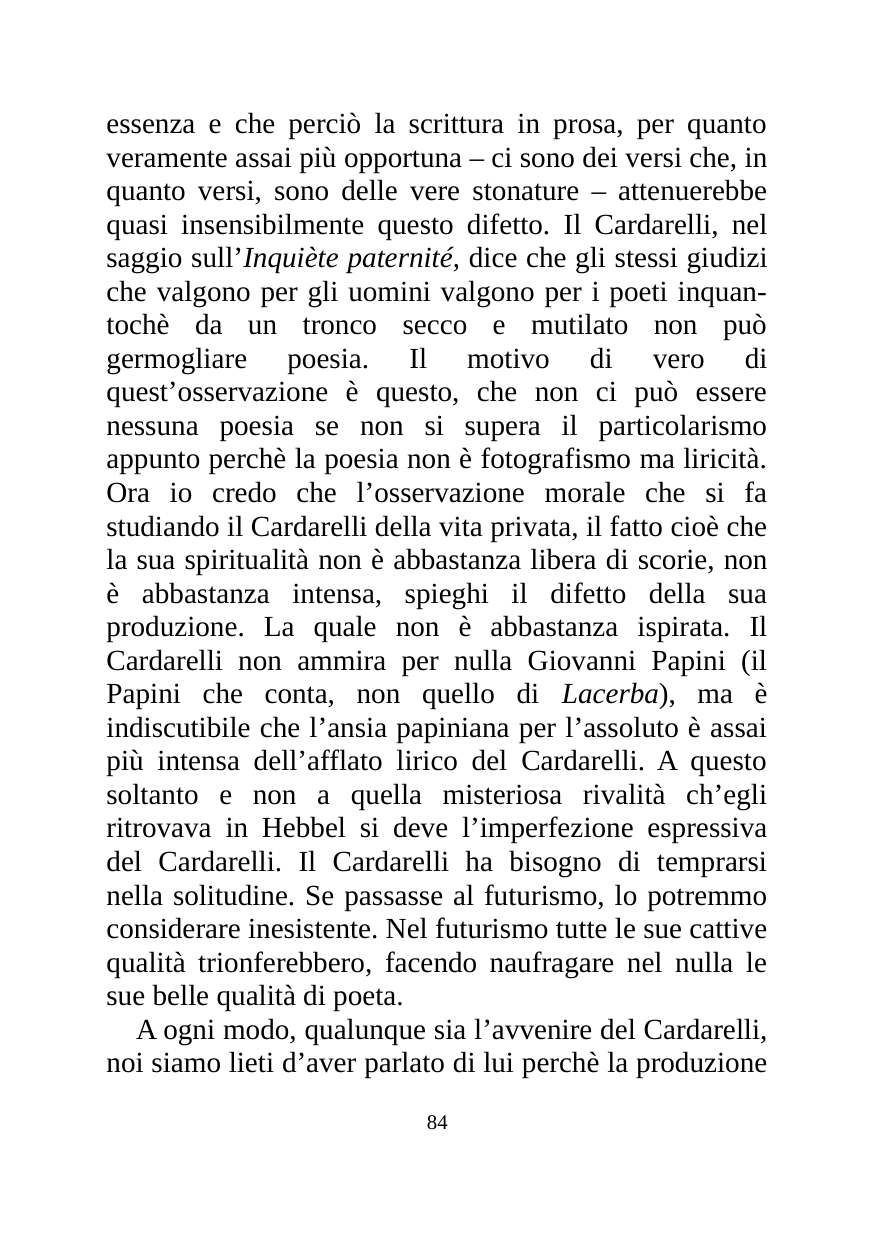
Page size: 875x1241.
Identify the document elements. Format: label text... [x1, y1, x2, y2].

text A ogni modo, qualunque sia l’avvenire del Cardarelli, noi siamo lieti d’aver parlato di lui perchè la produzione [106, 1012, 768, 1079]
text essenza e che perciò la scrittura in prosa, per quanto veramente assai più opportuna – ci sono dei versi che, in quanto versi, sono delle vere stonature – attenuerebbe quasi insensibilmente questo difetto. Il Cardarelli, nel saggio sull’Inquiète paternité, dice che gli stessi giudizi che valgono per gli uomini valgono per i poeti inquan- tochè da un tronco secco e mutilato non può germogliare poesia. Il motivo di vero di quest’osservazione è questo, che non ci può essere nessuna poesia se non si supera il particolarismo appunto perchè la poesia non è fotografismo ma liricità. Ora io credo che l’osservazione morale che si fa studiando il Cardarelli della vita privata, il fatto cioè che la sua spiritualità non è abbastanza libera di scorie, non è abbastanza intensa, spieghi il difetto della sua produzione. La quale non è abbastanza ispirata. Il Cardarelli non ammira per nulla Giovanni Papini (il Papini che conta, non quello di Lacerba), ma è indiscutibile che l’ansia papiniana per l’assoluto è assai più intensa dell’afflato lirico del Cardarelli. A questo soltanto e non a quella misteriosa rivalità ch’egli ritrovava in Hebbel si deve l’imperfezione espressiva del Cardarelli. Il Cardarelli ha bisogno di temprarsi nella solitudine. Se passasse al futurismo, lo potremmo considerare inesistente. Nel futurismo tutte le sue cattive qualità trionferebbero, facendo naufragare nel nulla le sue belle qualità di poeta. [106, 106, 768, 1012]
